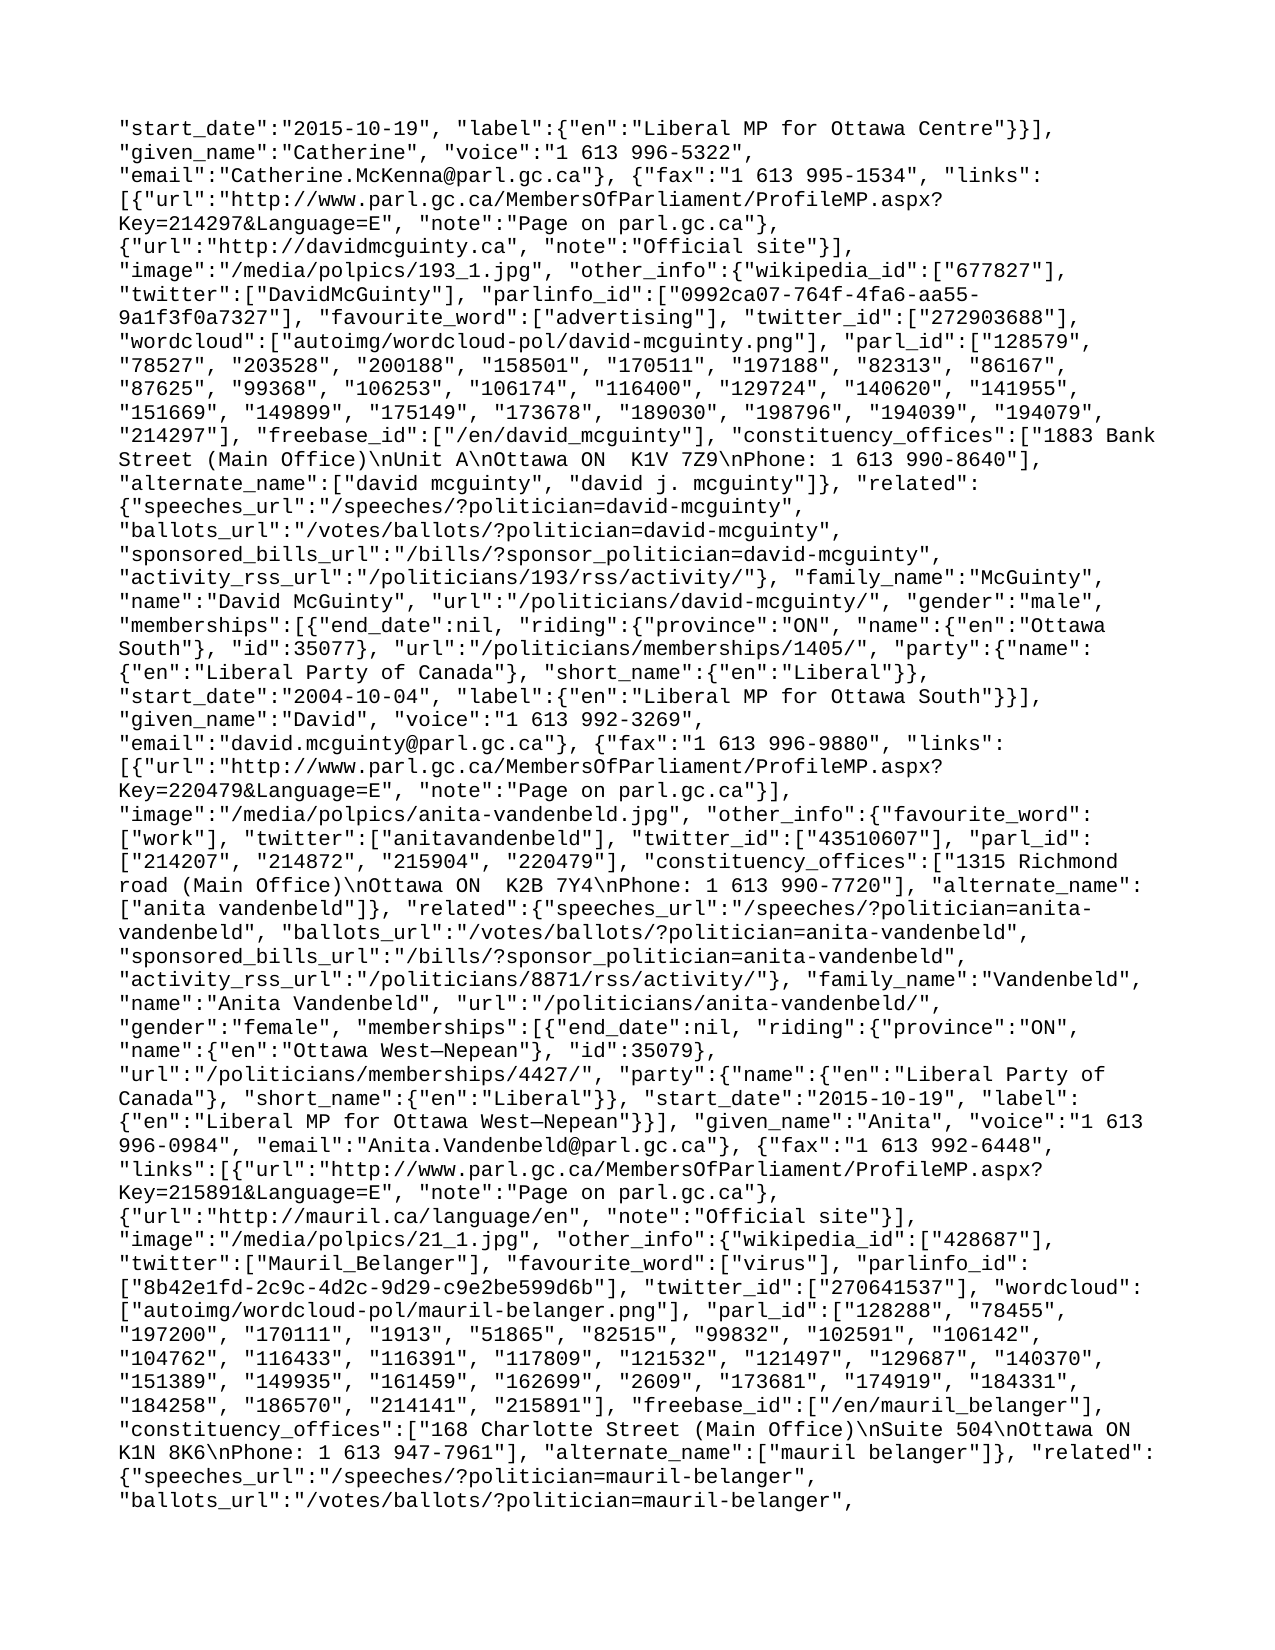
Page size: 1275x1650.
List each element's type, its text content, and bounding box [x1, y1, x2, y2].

text "start_date":"2015-10-19", "label":{"en":"Liberal MP for Ottawa Centre"}}], "given_name":"Catherine", "voice":"1 613 996-5322", "email":"Catherine.McKenna@parl.gc.ca"}, {"fax":"1 613 995-1534", "links":[{"url":"http://www.parl.gc.ca/MembersOfParliament/ProfileMP.aspx?Key=214297&Language=E", "note":"Page on parl.gc.ca"}, {"url":"http://davidmcguinty.ca", "note":"Official site"}], "image":"/media/polpics/193_1.jpg", "other_info":{"wikipedia_id":["677827"], "twitter":["DavidMcGuinty"], "parlinfo_id":["0992ca07-764f-4fa6-aa55-9a1f3f0a7327"], "favourite_word":["advertising"], "twitter_id":["272903688"], "wordcloud":["autoimg/wordcloud-pol/david-mcguinty.png"], "parl_id":["128579", "78527", "203528", "200188", "158501", "170511", "197188", "82313", "86167", "87625", "99368", "106253", "106174", "116400", "129724", "140620", "141955", "151669", "149899", "175149", "173678", "189030", "198796", "194039", "194079", "214297"], "freebase_id":["/en/david_mcguinty"], "constituency_offices":["1883 Bank Street (Main Office)\nUnit A\nOttawa ON K1V 7Z9\nPhone: 1 613 990-8640"], "alternate_name":["david mcguinty", "david j. mcguinty"]}, "related":{"speeches_url":"/speeches/?politician=david-mcguinty", "ballots_url":"/votes/ballots/?politician=david-mcguinty", "sponsored_bills_url":"/bills/?sponsor_politician=david-mcguinty", "activity_rss_url":"/politicians/193/rss/activity/"}, "family_name":"McGuinty", "name":"David McGuinty", "url":"/politicians/david-mcguinty/", "gender":"male", "memberships":[{"end_date":nil, "riding":{"province":"ON", "name":{"en":"Ottawa South"}, "id":35077}, "url":"/politicians/memberships/1405/", "party":{"name":{"en":"Liberal Party of Canada"}, "short_name":{"en":"Liberal"}}, "start_date":"2004-10-04", "label":{"en":"Liberal MP for Ottawa South"}}], "given_name":"David", "voice":"1 613 992-3269", "email":"david.mcguinty@parl.gc.ca"}, {"fax":"1 613 996-9880", "links":[{"url":"http://www.parl.gc.ca/MembersOfParliament/ProfileMP.aspx?Key=220479&Language=E", "note":"Page on parl.gc.ca"}], "image":"/media/polpics/anita-vandenbeld.jpg", "other_info":{"favourite_word":["work"], "twitter":["anitavandenbeld"], "twitter_id":["43510607"], "parl_id":["214207", "214872", "215904", "220479"], "constituency_offices":["1315 Richmond road (Main Office)\nOttawa ON K2B 7Y4\nPhone: 1 613 990-7720"], "alternate_name":["anita vandenbeld"]}, "related":{"speeches_url":"/speeches/?politician=anita-vandenbeld", "ballots_url":"/votes/ballots/?politician=anita-vandenbeld", "sponsored_bills_url":"/bills/?sponsor_politician=anita-vandenbeld", "activity_rss_url":"/politicians/8871/rss/activity/"}, "family_name":"Vandenbeld", "name":"Anita Vandenbeld", "url":"/politicians/anita-vandenbeld/", "gender":"female", "memberships":[{"end_date":nil, "riding":{"province":"ON", "name":{"en":"Ottawa West—Nepean"}, "id":35079}, "url":"/politicians/memberships/4427/", "party":{"name":{"en":"Liberal Party of Canada"}, "short_name":{"en":"Liberal"}}, "start_date":"2015-10-19", "label":{"en":"Liberal MP for Ottawa West—Nepean"}}], "given_name":"Anita", "voice":"1 613 996-0984", "email":"Anita.Vandenbeld@parl.gc.ca"}, {"fax":"1 613 992-6448", "links":[{"url":"http://www.parl.gc.ca/MembersOfParliament/ProfileMP.aspx?Key=215891&Language=E", "note":"Page on parl.gc.ca"}, {"url":"http://mauril.ca/language/en", "note":"Official site"}], "image":"/media/polpics/21_1.jpg", "other_info":{"wikipedia_id":["428687"], "twitter":["Mauril_Belanger"], "favourite_word":["virus"], "parlinfo_id":["8b42e1fd-2c9c-4d2c-9d29-c9e2be599d6b"], "twitter_id":["270641537"], "wordcloud":["autoimg/wordcloud-pol/mauril-belanger.png"], "parl_id":["128288", "78455", "197200", "170111", "1913", "51865", "82515", "99832", "102591", "106142", "104762", "116433", "116391", "117809", "121532", "121497", "129687", "140370", "151389", "149935", "161459", "162699", "2609", "173681", "174919", "184331", "184258", "186570", "214141", "215891"], "freebase_id":["/en/mauril_belanger"], "constituency_offices":["168 Charlotte Street (Main Office)\nSuite 504\nOttawa ON K1N 8K6\nPhone: 1 613 947-7961"], "alternate_name":["mauril belanger"]}, "related":{"speeches_url":"/speeches/?politician=mauril-belanger", "ballots_url":"/votes/ballots/?politician=mauril-belanger", [118, 118, 1157, 1513]
